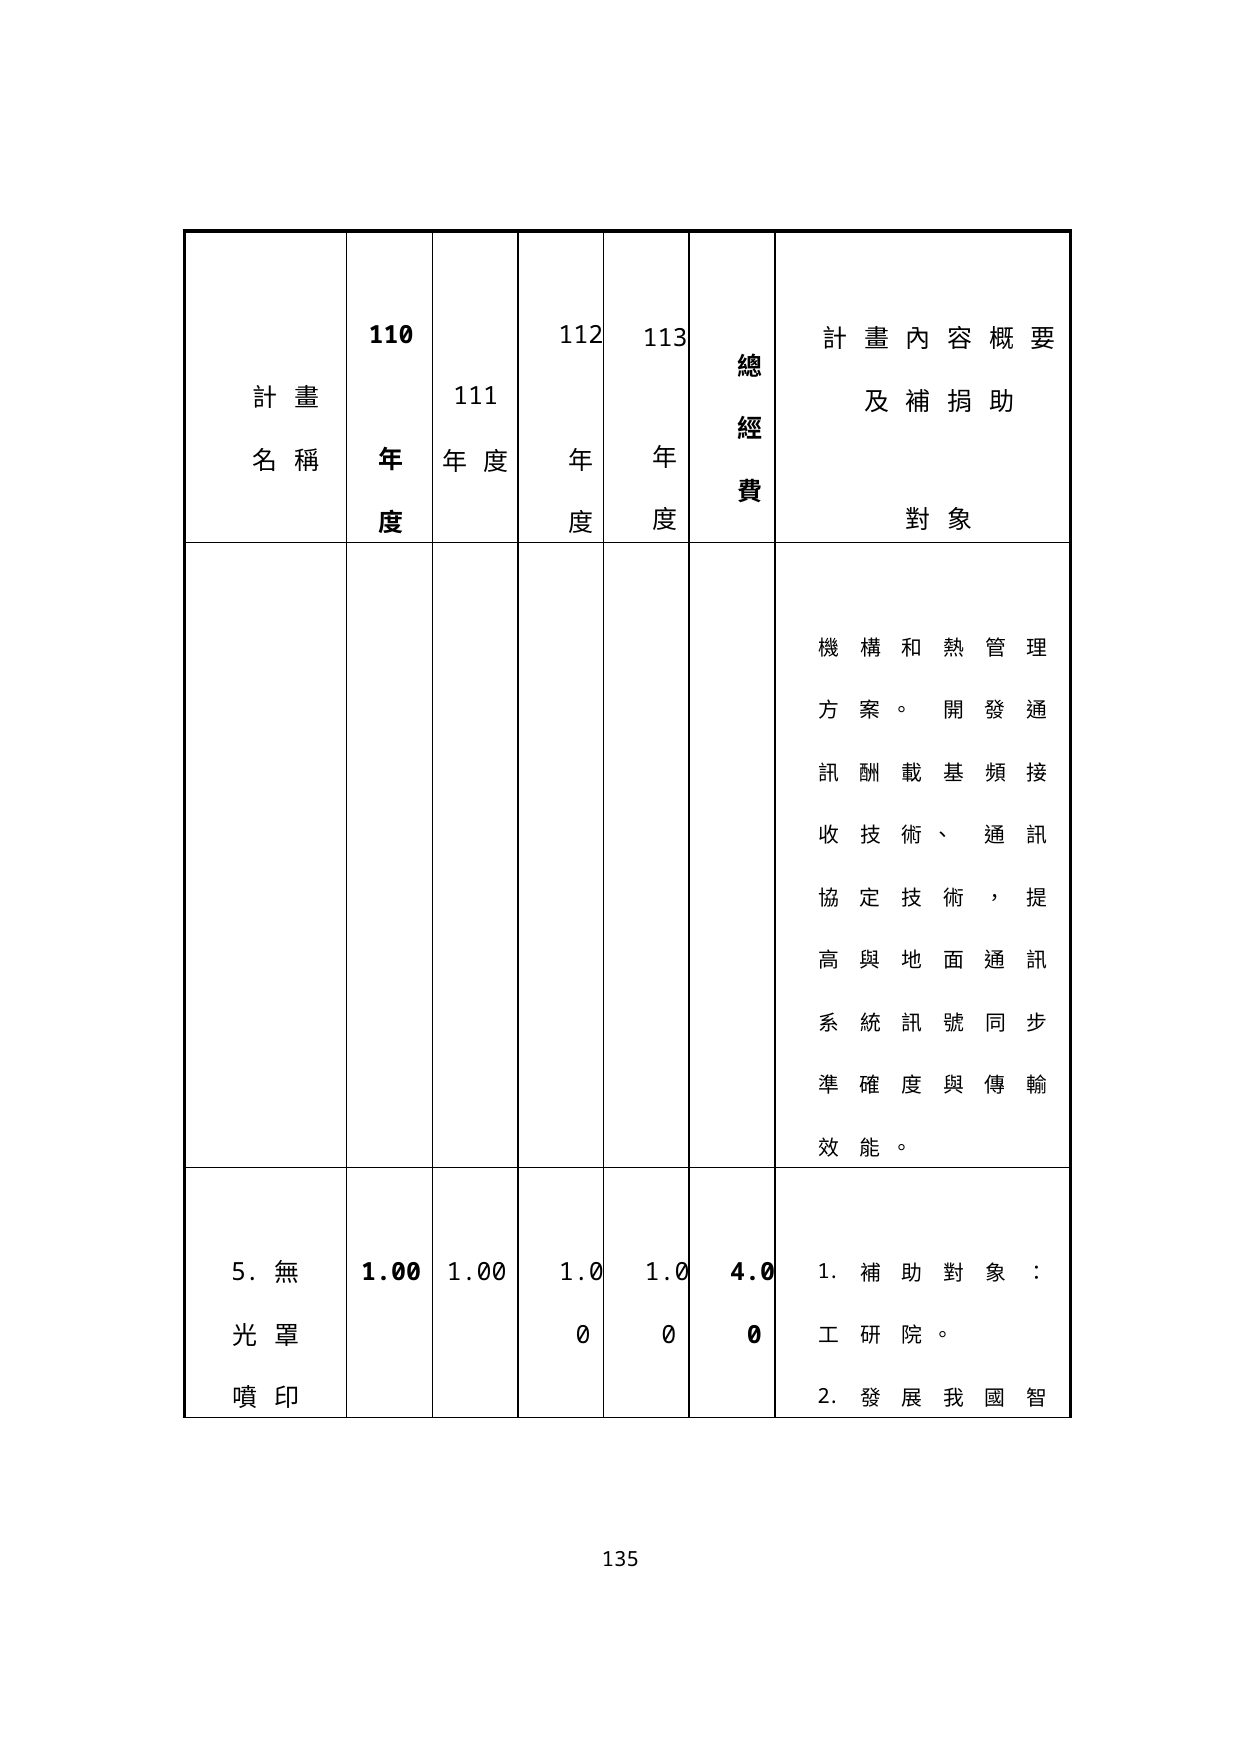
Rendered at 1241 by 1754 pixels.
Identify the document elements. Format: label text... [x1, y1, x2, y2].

table_header 112 年度 [519, 233, 603, 542]
table_header 110 年度 [347, 233, 432, 542]
table_cell 1.00 [347, 1168, 432, 1417]
table_cell 1.補助對象：工研院。 2.發展我國智 [776, 1168, 1069, 1417]
table_cell 1.00 [433, 1168, 517, 1417]
table_header 總經費 [690, 233, 774, 542]
table_cell [433, 543, 517, 1167]
table_cell 機構和熱管理方案。開發通訊酬載基頻接收技術、通訊協定技術，提高與地面通訊系統訊號同步準確度與傳輸效能。 [776, 543, 1069, 1167]
table_header 計畫名稱 [186, 233, 346, 542]
table_cell 1.00 [604, 1168, 688, 1417]
table_cell [690, 543, 774, 1167]
table_cell [519, 543, 603, 1167]
table_header 計畫內容概要及補捐助 對象 [776, 233, 1069, 542]
table_header 111 年度 [433, 233, 517, 542]
table_header 113 年度 [604, 233, 688, 542]
table_cell 1.00 [519, 1168, 603, 1417]
table_cell 5.無光罩噴印 [186, 1168, 346, 1417]
table_cell [347, 543, 432, 1167]
table_cell 4.00 [690, 1168, 774, 1417]
table_cell [604, 543, 688, 1167]
table_cell [186, 543, 346, 1167]
